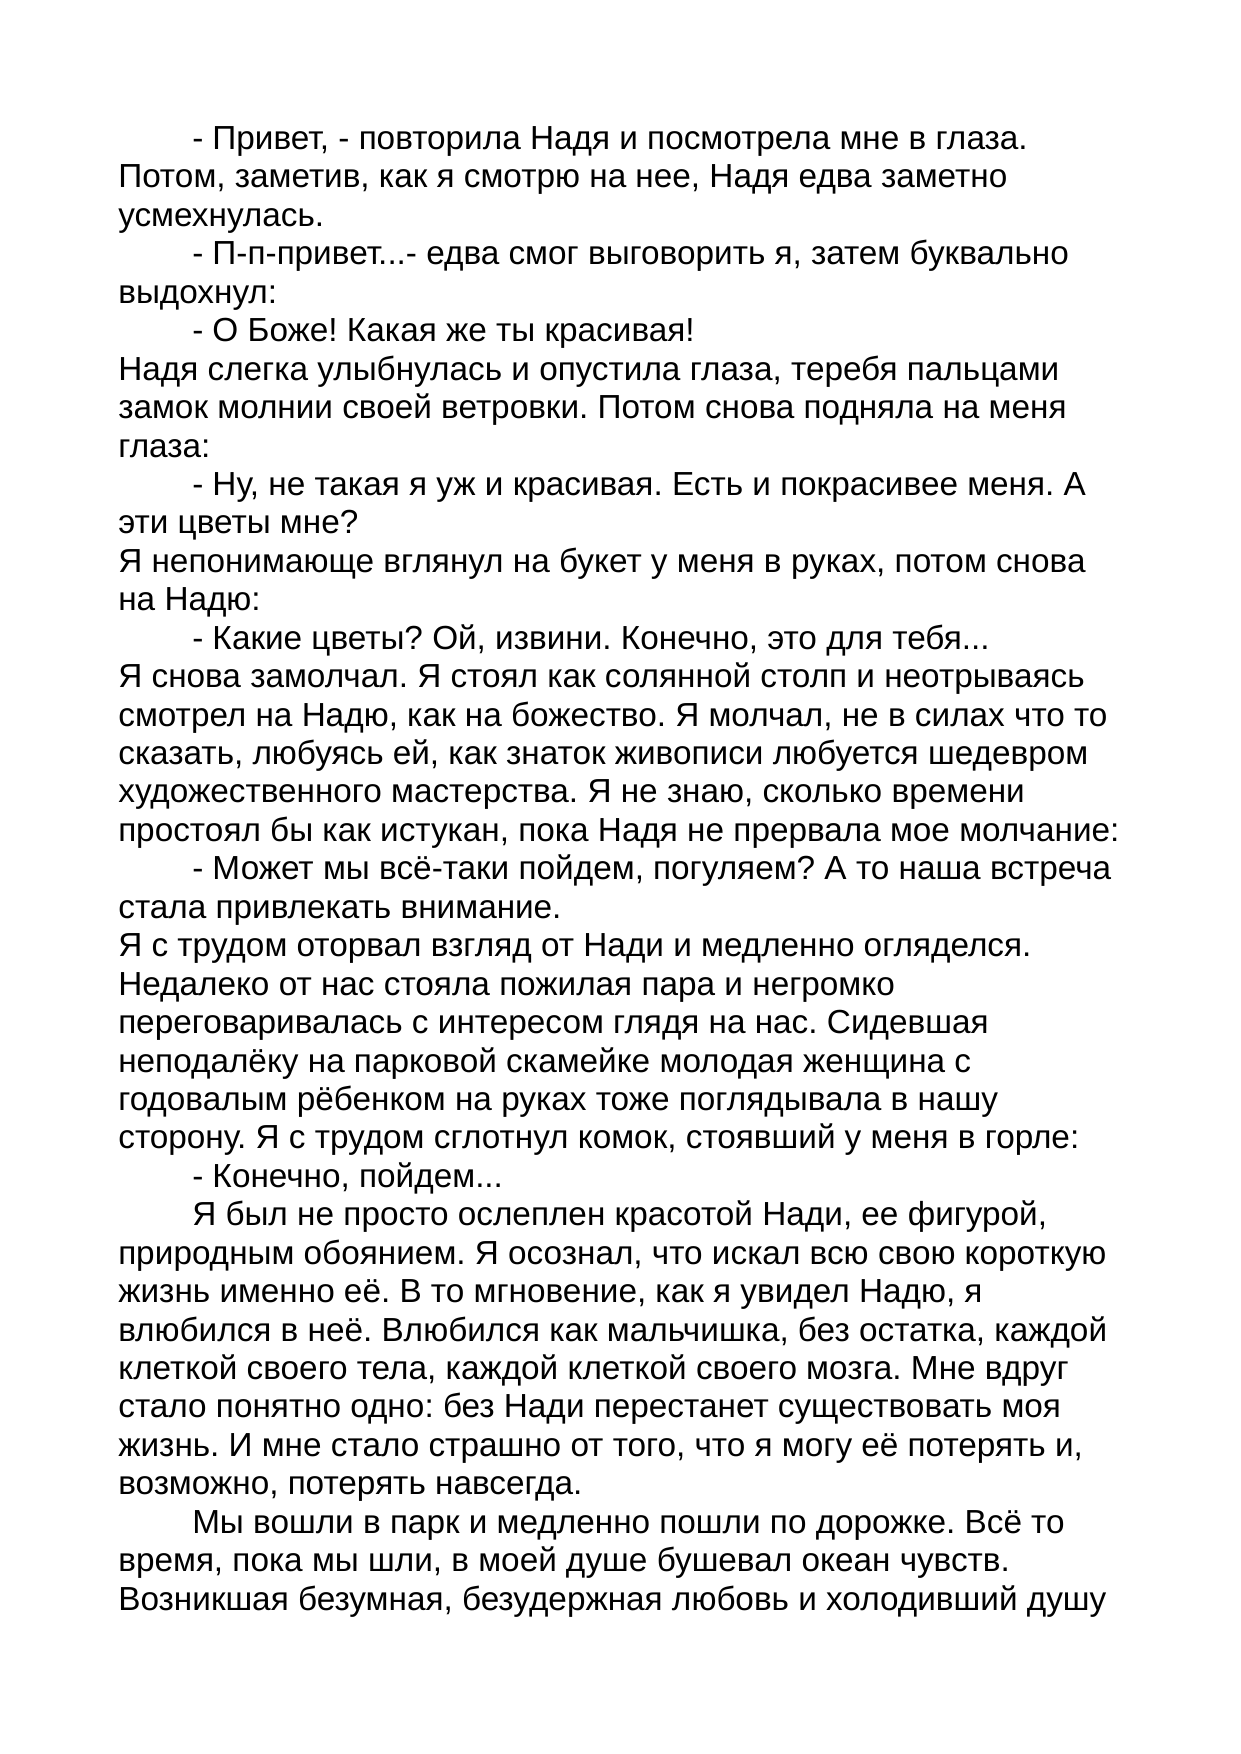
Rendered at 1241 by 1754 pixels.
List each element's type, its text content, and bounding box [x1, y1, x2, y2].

text - Какие цветы? Ой, извини. Конечно, это для тебя... [118, 618, 1122, 656]
text - Конечно, пойдем... [118, 1156, 1122, 1194]
text - Привет, - повторила Надя и посмотрела мне в глаза. Потом, заметив, как я смотрю на нее, Надя едва заметно усмехнулась. [118, 118, 1122, 233]
text - Может мы всё-таки пойдем, погуляем? А то наша встреча стала привлекать внимание. [118, 848, 1122, 925]
text Я был не просто ослеплен красотой Нади, ее фигурой, природным обоянием. Я осознал, что искал всю свою короткую жизнь именно её. В то мгновение, как я увидел Надю, я влюбился в неё. Влюбился как мальчишка, без остатка, каждой клеткой своего тела, каждой клеткой своего мозга. Мне вдруг стало понятно одно: без Нади перестанет существовать моя жизнь. И мне стало страшно от того, что я могу её потерять и, возможно, потерять навсегда. [118, 1194, 1122, 1502]
text - П-п-привет...- едва смог выговорить я, затем буквально выдохнул: [118, 233, 1122, 310]
text Я с трудом оторвал взгляд от Нади и медленно огляделся. Недалеко от нас стояла пожилая пара и негромко переговаривалась с интересом глядя на нас. Сидевшая неподалёку на парковой скамейке молодая женщина с годовалым рёбенком на руках тоже поглядывала в нашу сторону. Я с трудом сглотнул комок, стоявший у меня в горле: [118, 925, 1122, 1156]
text - Ну, не такая я уж и красивая. Есть и покрасивее меня. А эти цветы мне? [118, 464, 1122, 541]
text Мы вошли в парк и медленно пошли по дорожке. Всё то время, пока мы шли, в моей душе бушевал океан чувств. Возникшая безумная, безудержная любовь и холодивший душу [118, 1502, 1122, 1617]
text Я снова замолчал. Я стоял как солянной столп и неотрываясь смотрел на Надю, как на божество. Я молчал, не в силах что то сказать, любуясь ей, как знаток живописи любуется шедевром художественного мастерства. Я не знаю, сколько времени простоял бы как истукан, пока Надя не прервала мое молчание: [118, 656, 1122, 848]
text Я непонимающе вглянул на букет у меня в руках, потом снова на Надю: [118, 541, 1122, 618]
text - О Боже! Какая же ты красивая! [118, 310, 1122, 349]
text Надя слегка улыбнулась и опустила глаза, теребя пальцами замок молнии своей ветровки. Потом снова подняла на меня глаза: [118, 349, 1122, 464]
